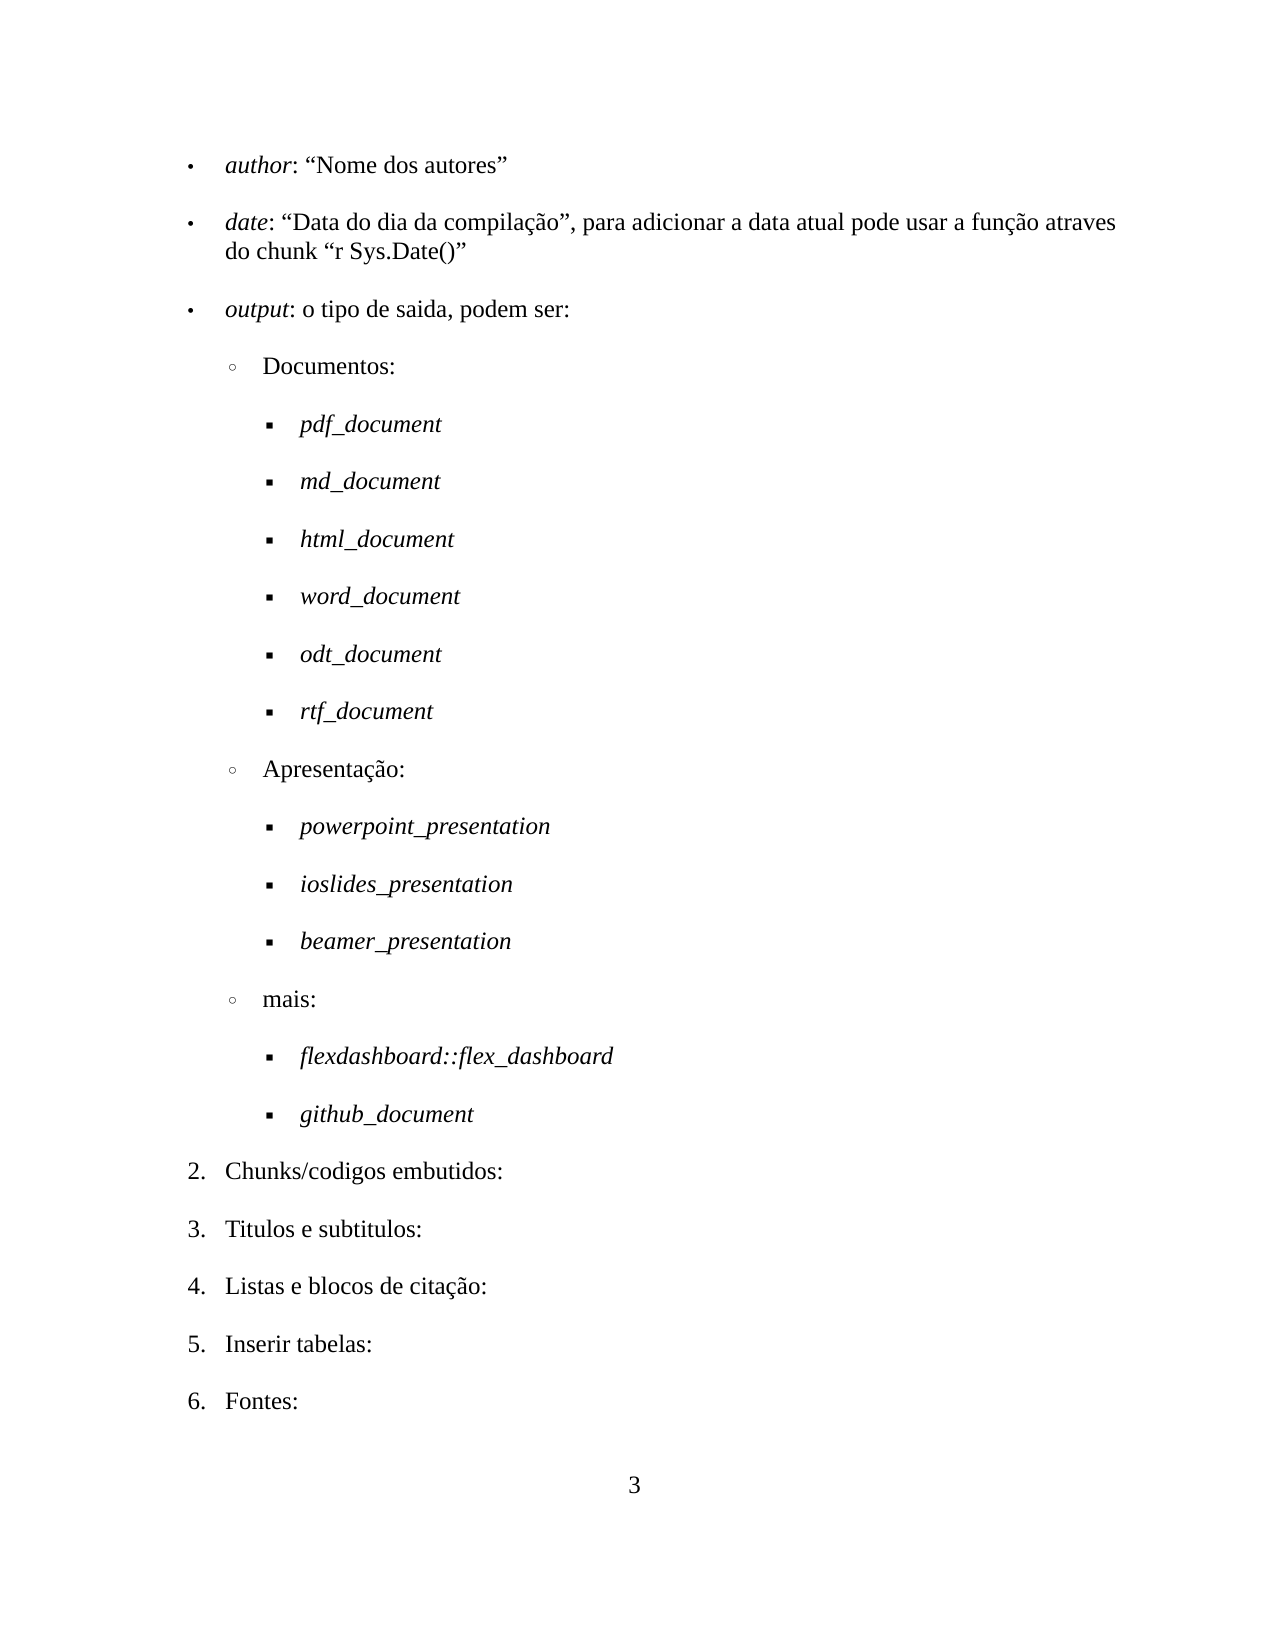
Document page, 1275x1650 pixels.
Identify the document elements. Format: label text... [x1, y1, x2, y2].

list md_document [262, 466, 1125, 524]
list Apresentação: [225, 754, 1125, 811]
list html_document [262, 524, 1125, 581]
list ioslides_presentation [262, 869, 1125, 926]
list output: o tipo de saida, podem ser: [187, 294, 1125, 351]
list author: “Nome dos autores” [187, 150, 1125, 207]
list mais: [225, 984, 1125, 1041]
list odt_document [262, 639, 1125, 696]
list Fontes: [187, 1386, 1125, 1415]
list flexdashboard::flex_dashboard [262, 1041, 1125, 1099]
list date: “Data do dia da compilação”, para adicionar a data atual pode usar a função atraves do chunk “r Sys.Date()” [187, 207, 1125, 294]
list github_document [262, 1099, 1125, 1156]
list powerpoint_presentation [262, 811, 1125, 869]
list word_document [262, 581, 1125, 639]
list Titulos e subtitulos: [187, 1214, 1125, 1271]
list Chunks/codigos embutidos: [187, 1156, 1125, 1214]
list rtf_document [262, 696, 1125, 754]
list Inserir tabelas: [187, 1329, 1125, 1386]
list beamer_presentation [262, 926, 1125, 984]
list Documentos: [225, 351, 1125, 409]
list Listas e blocos de citação: [187, 1271, 1125, 1329]
list pdf_document [262, 409, 1125, 466]
